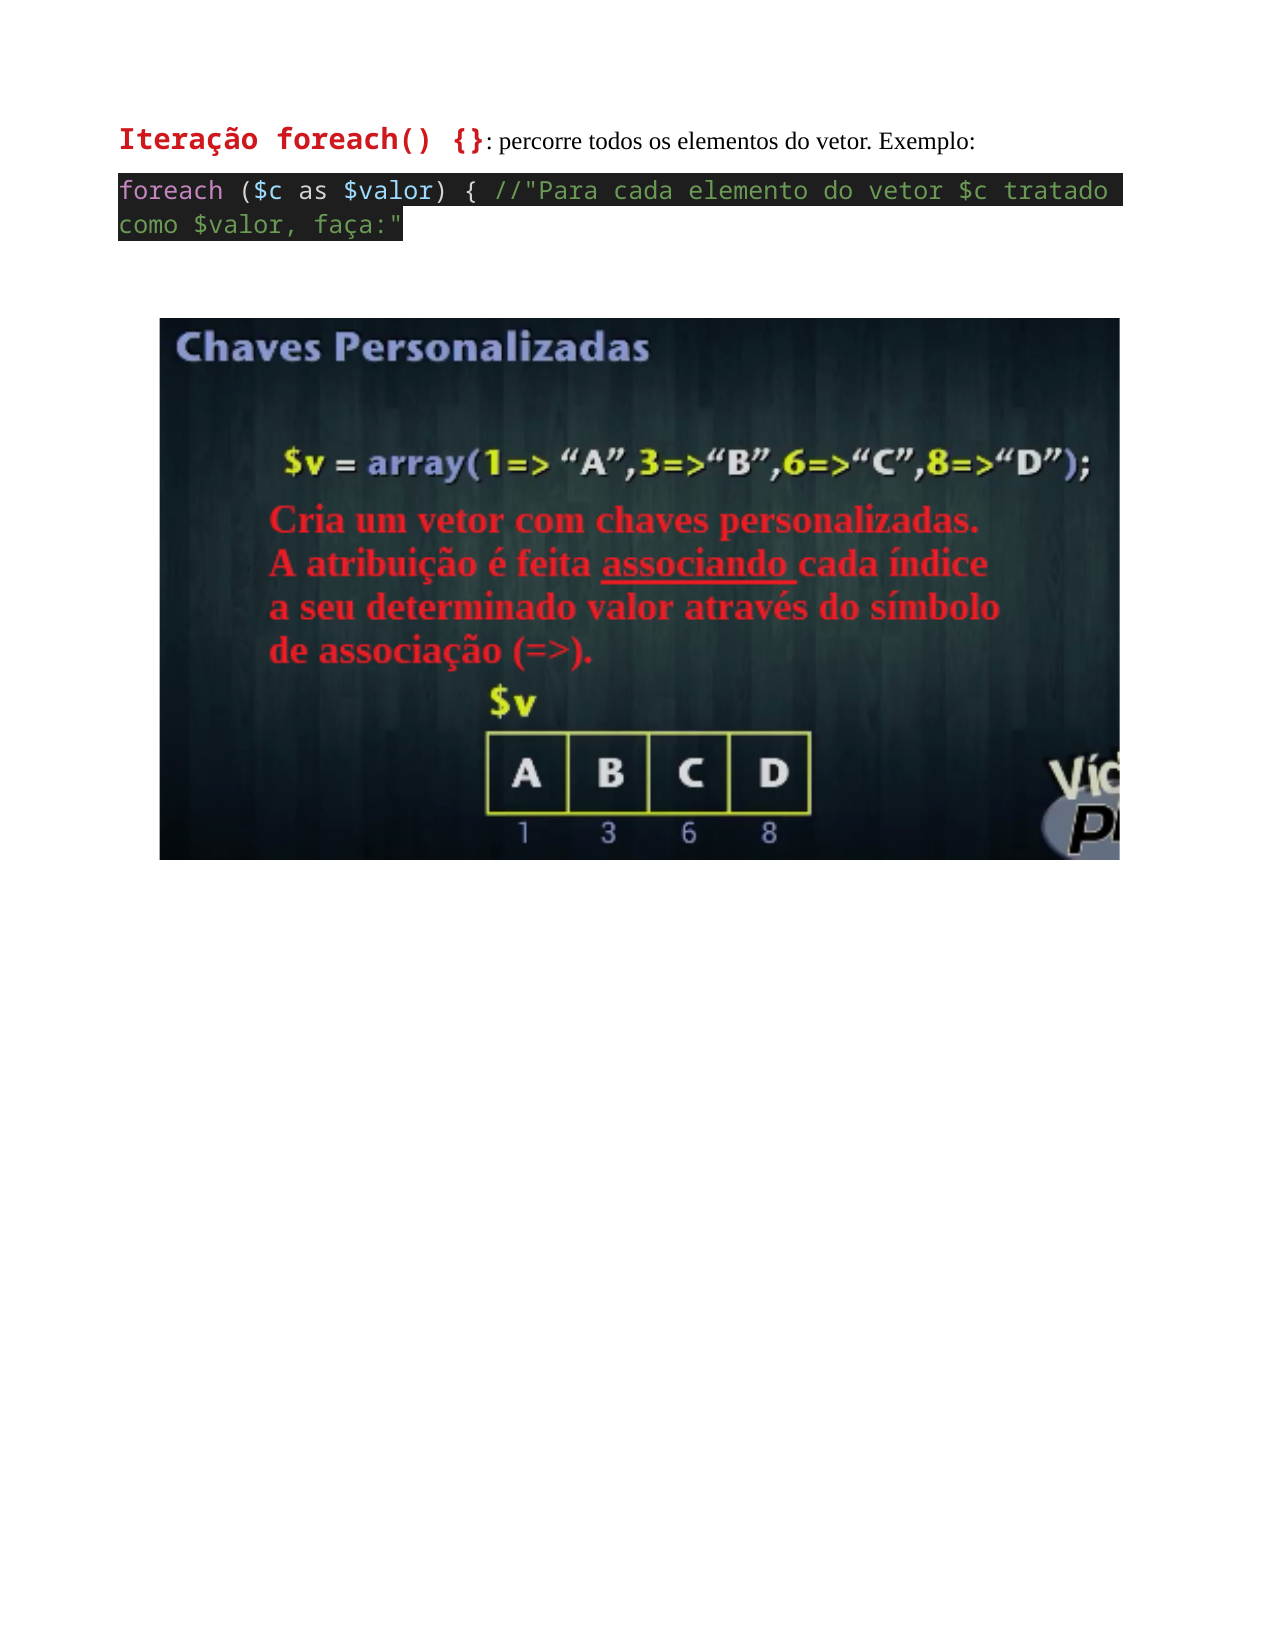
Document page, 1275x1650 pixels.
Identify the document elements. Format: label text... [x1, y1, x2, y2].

text como $valor, faça:" [118, 206, 1157, 241]
text Iteração foreach() {}: percorre todos os elementos do vetor. Exemplo: [118, 118, 1157, 158]
text foreach ($c as $valor) { //"Para cada elemento do vetor $c tratado [118, 172, 1157, 206]
picture [159, 318, 1120, 860]
